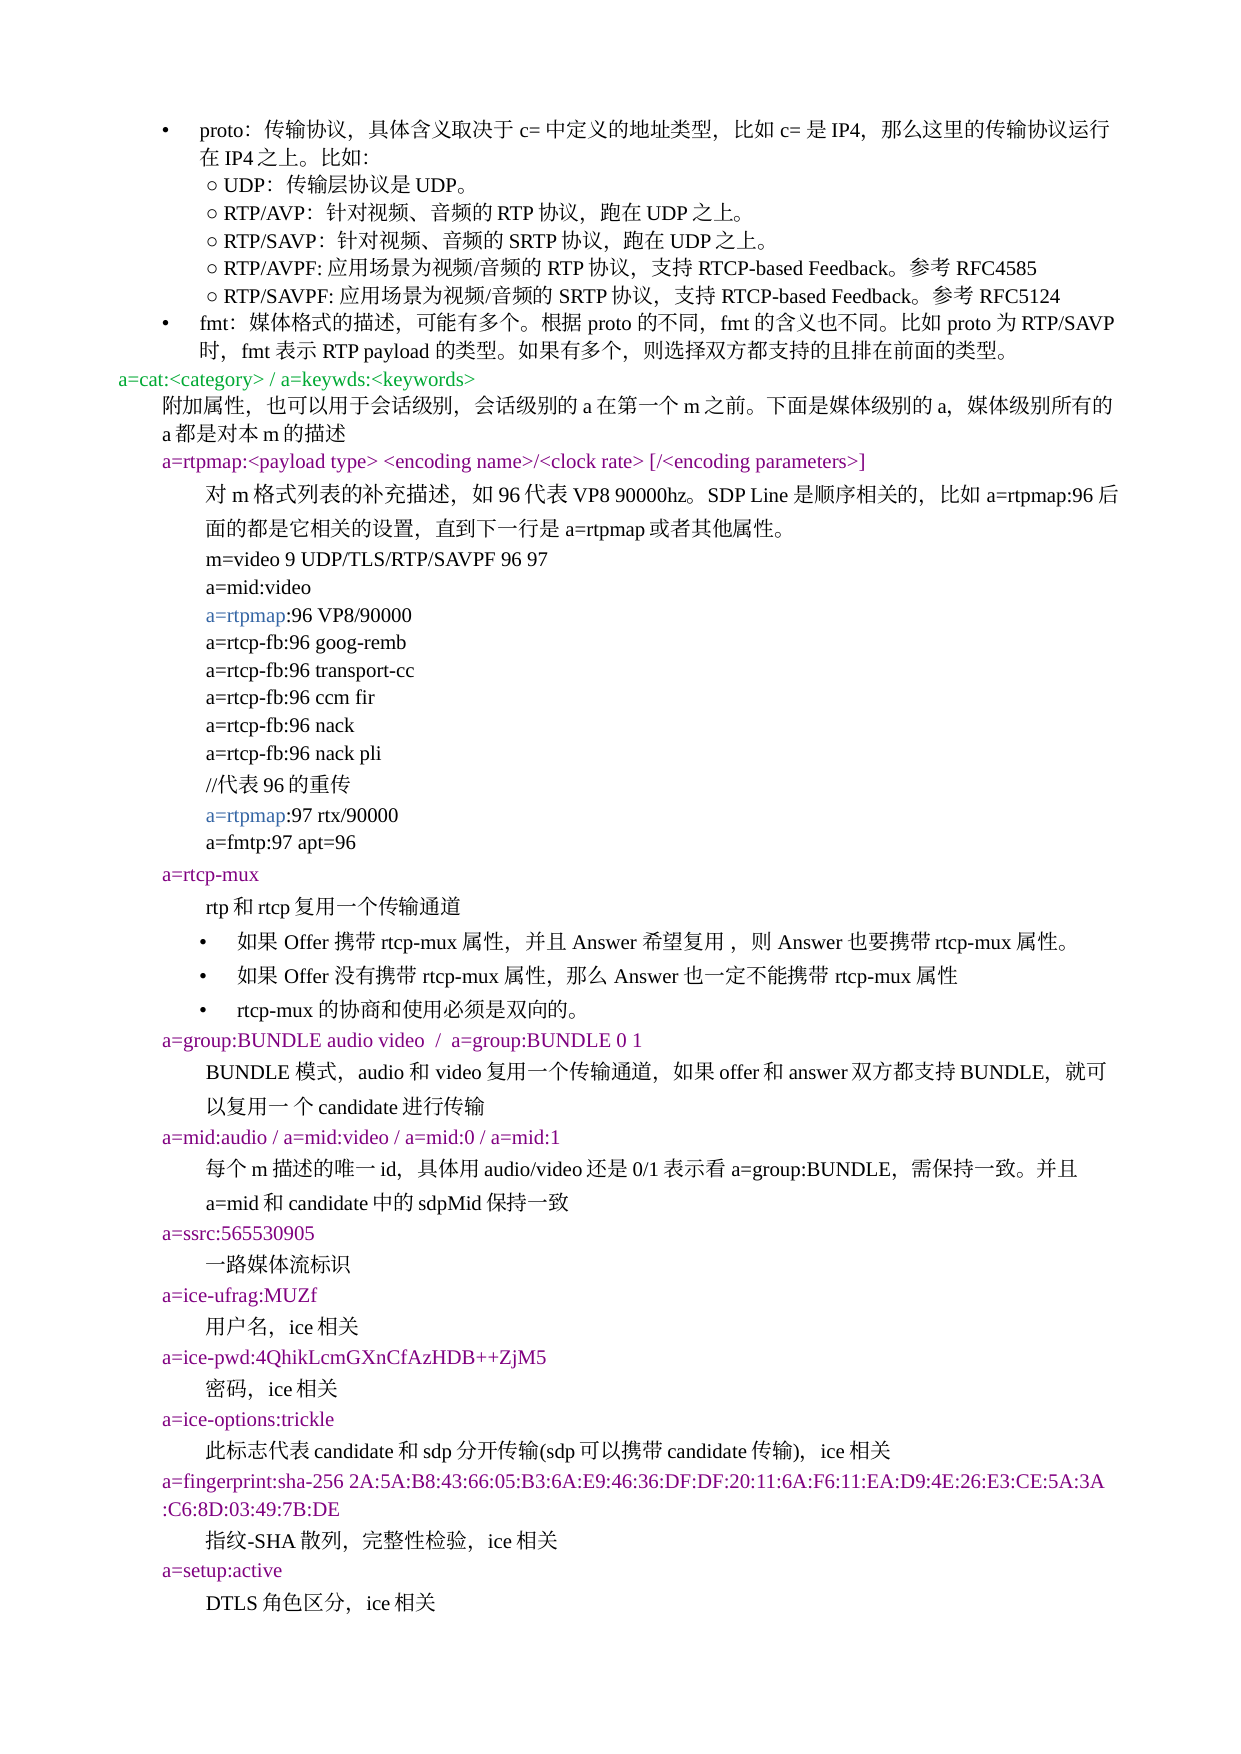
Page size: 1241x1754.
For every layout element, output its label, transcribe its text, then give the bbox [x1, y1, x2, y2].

text a=rtcp-mux [118, 858, 1122, 886]
text a=ice-ufrag:MUZf [118, 1283, 1122, 1307]
text a=setup:active [118, 1558, 1122, 1582]
list rtcp-mux 的协商和使⽤必须是双向的。 [199, 994, 1122, 1024]
text ○ RTP/AVP：针对视频、⾳频的RTP协议，跑在UDP之上。 [118, 201, 1122, 225]
text 对m格式列表的补充描述，如96代表VP8 90000hz。SDP Line 是顺序相关的，⽐如 a=rtpmap:96 后 ⾯的都是它相关的设置，直到下⼀⾏是 a=rtpmap或者其他属性。 [118, 477, 1122, 543]
text a=cat:<category> / a=keywds:<keywords> [118, 367, 1122, 391]
text m=video 9 UDP/TLS/RTP/SAVPF 96 97 [118, 547, 1122, 571]
text rtp和rtcp复用一个传输通道 [118, 891, 1122, 921]
text ○ RTP/AVPF: 应⽤场景为视频/⾳频的 RTP 协议，⽀持 RTCP-based Feedback。参考 RFC4585 [118, 256, 1122, 280]
text DTLS角色区分，ice相关 [118, 1586, 1122, 1616]
text BUNDLE 模式，audio 和 video复用一个传输通道，如果offer和answer双方都支持BUNDLE，就可 以复用一 个candidate进行传输 [118, 1056, 1122, 1120]
text :C6:8D:03:49:7B:DE [118, 1496, 1122, 1521]
text 每个m描述的唯一id，具体用audio/video还是0/1表示看 a=group:BUNDLE，需保持一致。并且 a=mid和candidate中的sdpMid保持一致 [118, 1152, 1122, 1216]
text a=mid:audio / a=mid:video / a=mid:0 / a=mid:1 [118, 1124, 1122, 1149]
list fmt：媒体格式的描述，可能有多个。根据 proto 的不同，fmt 的含义也不同。⽐如 proto 为RTP/SAVP 时，fmt 表示 RTP payload 的类型。如果有多个，则选择双方都支持的且排在前面的类型。 [162, 311, 1122, 363]
text a=rtcp-fb:96 transport-cc [118, 658, 1122, 682]
text a=rtpmap:<payload type> <encoding name>/<clock rate> [/<encoding parameters>] [118, 449, 1122, 473]
text ○ RTP/SAVPF: 应⽤场景为视频/⾳频的 SRTP 协议，⽀持 RTCP-based Feedback。参考 RFC5124 [118, 284, 1122, 308]
list 如果 Offer 没有携带 rtcp-mux 属性，那么 Answer 也⼀定不能携带 rtcp-mux 属性 [199, 959, 1122, 989]
text a=rtpmap:96 VP8/90000 [118, 602, 1122, 627]
list proto：传输协议，具体含义取决于 c= 中定义的地址类型，⽐如 c= 是IP4，那么这⾥的传输协议运⾏在IP4之上。⽐如： [162, 118, 1122, 170]
text 密码，ice相关 [118, 1372, 1122, 1402]
text a=group:BUNDLE audio video / a=group:BUNDLE 0 1 [118, 1028, 1122, 1052]
text 此标志代表candidate和sdp分开传输(sdp可以携带candidate传输)，ice相关 [118, 1434, 1122, 1464]
text a=rtcp-fb:96 nack pli [118, 741, 1122, 764]
text ○ RTP/SAVP：针对视频、⾳频的SRTP协议，跑在UDP之上。 [118, 228, 1122, 253]
text a=fmtp:97 apt=96 [118, 830, 1122, 854]
text a=rtcp-fb:96 nack [118, 713, 1122, 737]
text a=mid:video [118, 575, 1122, 599]
text 附加属性，也可以用于会话级别，会话级别的a在第一个m之前。下面是媒体级别的a，媒体级别所有的 a都是对本m的描述 [118, 394, 1122, 446]
text 指纹-SHA散列，完整性检验，ice相关 [118, 1524, 1122, 1554]
text 一路媒体流标识 [118, 1248, 1122, 1278]
text //代表96的重传 [118, 768, 1122, 798]
text a=ice-options:trickle [118, 1407, 1122, 1431]
text a=ssrc:565530905 [118, 1221, 1122, 1245]
text a=rtcp-fb:96 goog-remb [118, 630, 1122, 654]
text 用户名，ice相关 [118, 1311, 1122, 1340]
text a=rtcp-fb:96 ccm fir [118, 685, 1122, 709]
list 如果 Offer 携带 rtcp-mux 属性，并且 Answer 希望复⽤ ，则 Answer 也要携带rtcp-mux 属性。 [199, 925, 1122, 955]
text a=rtpmap:97 rtx/90000 [118, 802, 1122, 827]
text a=fingerprint:sha-256 2A:5A:B8:43:66:05:B3:6A:E9:46:36:DF:DF:20:11:6A:F6:11:EA:D9:4E:26:E3:CE:5A:3A [118, 1469, 1122, 1493]
text a=ice-pwd:4QhikLcmGXnCfAzHDB++ZjM5 [118, 1345, 1122, 1369]
text ○ UDP：传输层协议是UDP。 [118, 173, 1122, 197]
